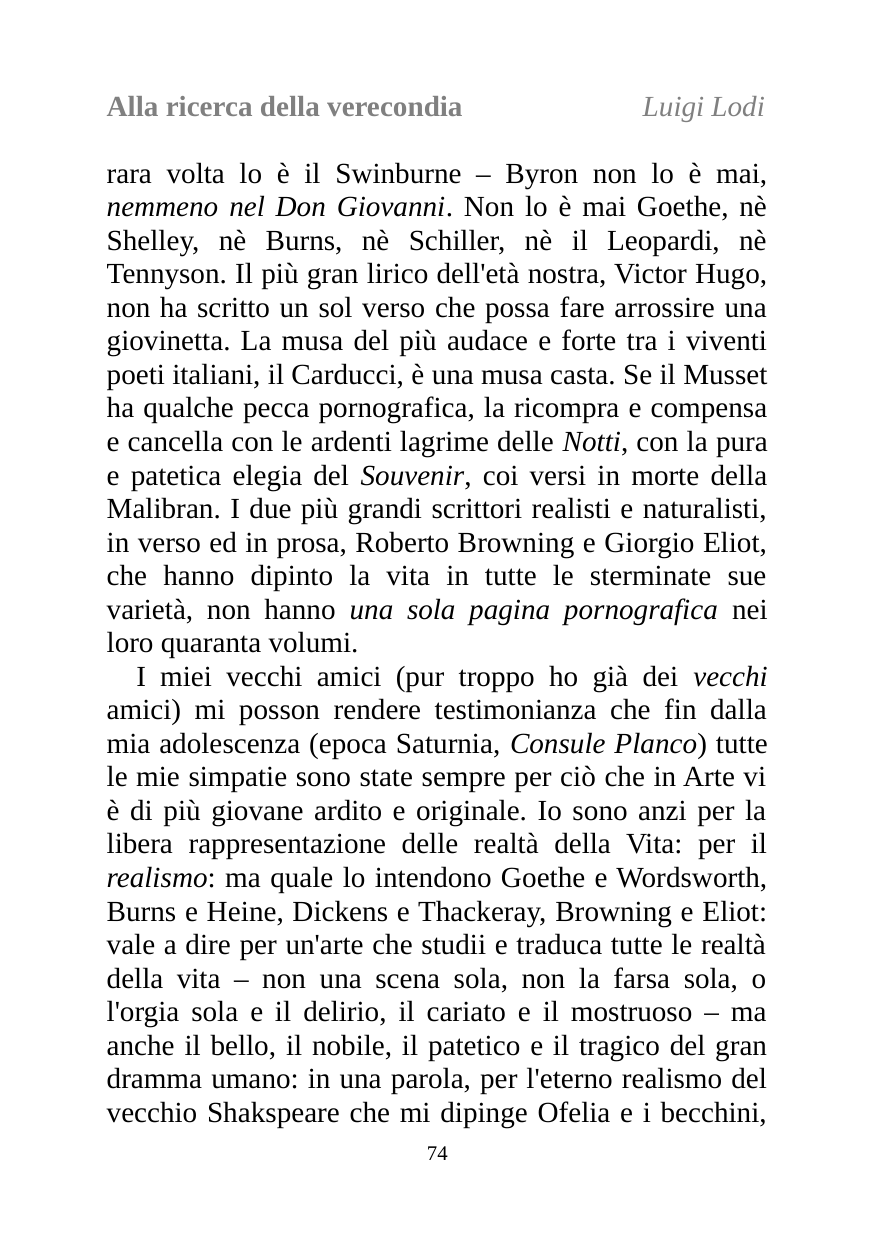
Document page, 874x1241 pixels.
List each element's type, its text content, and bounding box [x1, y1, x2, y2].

text I miei vecchi amici (pur troppo ho già dei vecchi amici) mi posson rendere testimonianza che fin dalla mia adolescenza (epoca Saturnia, Consule Planco) tutte le mie simpatie sono state sempre per ciò che in Arte vi è di più giovane ardito e originale. Io sono anzi per la libera rappresentazione delle realtà della Vita: per il realismo: ma quale lo intendono Goethe e Wordsworth, Burns e Heine, Dickens e Thackeray, Browning e Eliot: vale a dire per un'arte che studii e traduca tutte le realtà della vita – non una scena sola, non la farsa sola, o l'orgia sola e il delirio, il cariato e il mostruoso – ma anche il bello, il nobile, il patetico e il tragico del gran dramma umano: in una parola, per l'eterno realismo del vecchio Shakspeare che mi dipinge Ofelia e i becchini, [106, 659, 768, 1128]
text rara volta lo è il Swinburne – Byron non lo è mai, nemmeno nel Don Giovanni. Non lo è mai Goethe, nè Shelley, nè Burns, nè Schiller, nè il Leopardi, nè Tennyson. Il più gran lirico dell'età nostra, Victor Hugo, non ha scritto un sol verso che possa fare arrossire una giovinetta. La musa del più audace e forte tra i viventi poeti italiani, il Carducci, è una musa casta. Se il Musset ha qualche pecca pornografica, la ricompra e compensa e cancella con le ardenti lagrime delle Notti, con la pura e patetica elegia del Souvenir, coi versi in morte della Malibran. I due più grandi scrittori realisti e naturalisti, in verso ed in prosa, Roberto Browning e Giorgio Eliot, che hanno dipinto la vita in tutte le sterminate sue varietà, non hanno una sola pagina pornografica nei loro quaranta volumi. [106, 156, 768, 659]
